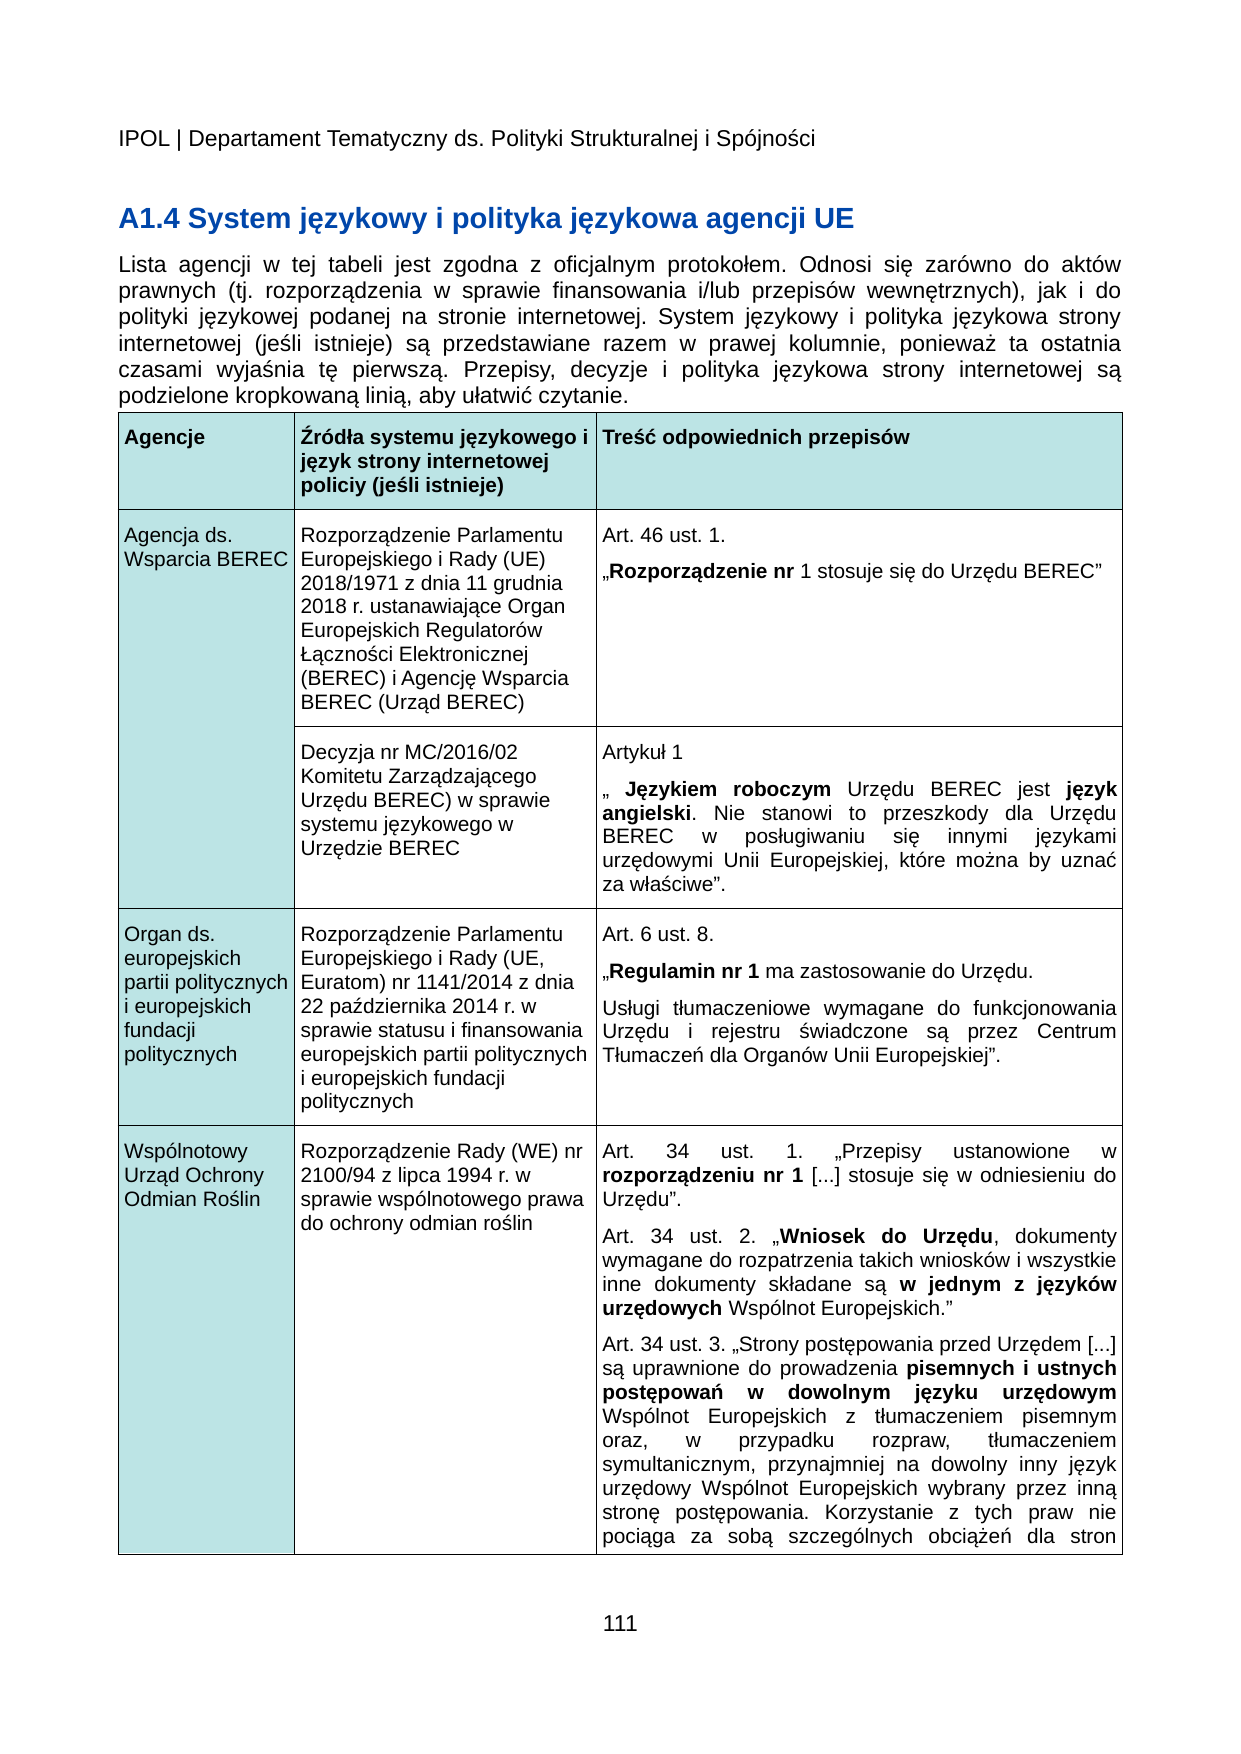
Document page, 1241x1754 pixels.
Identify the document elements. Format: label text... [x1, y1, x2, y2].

table_cell Rozporządzenie Parlamentu Europejskiego i Rady (UE, Euratom) nr 1141/2014 z dnia 22 października 2014 r. w sprawie statusu i finansowania europejskich partii politycznych i europejskich fundacji politycznych [295, 909, 596, 1125]
table_header Źródła systemu językowego i język strony internetowej policiy (jeśli istnieje) [295, 413, 596, 509]
table_cell Organ ds. europejskich partii politycznych i europejskich fundacji politycznych [119, 909, 294, 1125]
subtitle A1.4 System językowy i polityka językowa agencji UE [118, 201, 1122, 235]
table_cell Art. 6 ust. 8. „Regulamin nr 1 ma zastosowanie do Urzędu. Usługi tłumaczeniowe wymagane do funkcjonowania Urzędu i rejestru świadczone są przez Centrum Tłumaczeń dla Organów Unii Europejskiej”. [597, 909, 1122, 1125]
text Lista agencji w tej tabeli jest zgodna z oficjalnym protokołem. Odnosi się zarówno do aktów prawnych (tj. rozporządzenia w sprawie finansowania i/lub przepisów wewnętrznych), jak i do polityki językowej podanej na stronie internetowej. System językowy i polityka językowa strony internetowej (jeśli istnieje) są przedstawiane razem w prawej kolumnie, ponieważ ta ostatnia czasami wyjaśnia tę pierwszą. Przepisy, decyzje i polityka językowa strony internetowej są podzielone kropkowaną linią, aby ułatwić czytanie. [118, 251, 1122, 409]
table_cell Rozporządzenie Parlamentu Europejskiego i Rady (UE) 2018/1971 z dnia 11 grudnia 2018 r. ustanawiające Organ Europejskich Regulatorów Łączności Elektronicznej (BEREC) i Agencję Wsparcia BEREC (Urząd BEREC) [295, 510, 596, 726]
table_cell Rozporządzenie Rady (WE) nr 2100/94 z lipca 1994 r. w sprawie wspólnotowego prawa do ochrony odmian roślin [295, 1126, 596, 1553]
table_cell Wspólnotowy Urząd Ochrony Odmian Roślin [119, 1126, 294, 1553]
table_cell Art. 34 ust. 1. „Przepisy ustanowione w rozporządzeniu nr 1 [...] stosuje się w odniesieniu do Urzędu”. Art. 34 ust. 2. „Wniosek do Urzędu, dokumenty wymagane do rozpatrzenia takich wniosków i wszystkie inne dokumenty składane są w jednym z języków urzędowych Wspólnot Europejskich.” Art. 34 ust. 3. „Strony postępowania przed Urzędem [...] są uprawnione do prowadzenia pisemnych i ustnych postępowań w dowolnym języku urzędowym Wspólnot Europejskich z tłumaczeniem pisemnym oraz, w przypadku rozpraw, tłumaczeniem symultanicznym, przynajmniej na dowolny inny język urzędowy Wspólnot Europejskich wybrany przez inną stronę postępowania. Korzystanie z tych praw nie pociąga za sobą szczególnych obciążeń dla stron [597, 1126, 1122, 1553]
table_cell Art. 46 ust. 1. „Rozporządzenie nr 1 stosuje się do Urzędu BEREC” [597, 510, 1122, 726]
table_header Treść odpowiednich przepisów [597, 413, 1122, 509]
table_header Agencje [119, 413, 294, 509]
table_cell Agencja ds. Wsparcia BEREC [119, 510, 294, 908]
table_cell Artykuł 1 „ Językiem roboczym Urzędu BEREC jest język angielski. Nie stanowi to przeszkody dla Urzędu BEREC w posługiwaniu się innymi językami urzędowymi Unii Europejskiej, które można by uznać za właściwe”. [597, 727, 1122, 908]
table_cell Decyzja nr MC/2016/02 Komitetu Zarządzającego Urzędu BEREC) w sprawie systemu językowego w Urzędzie BEREC [295, 727, 596, 908]
